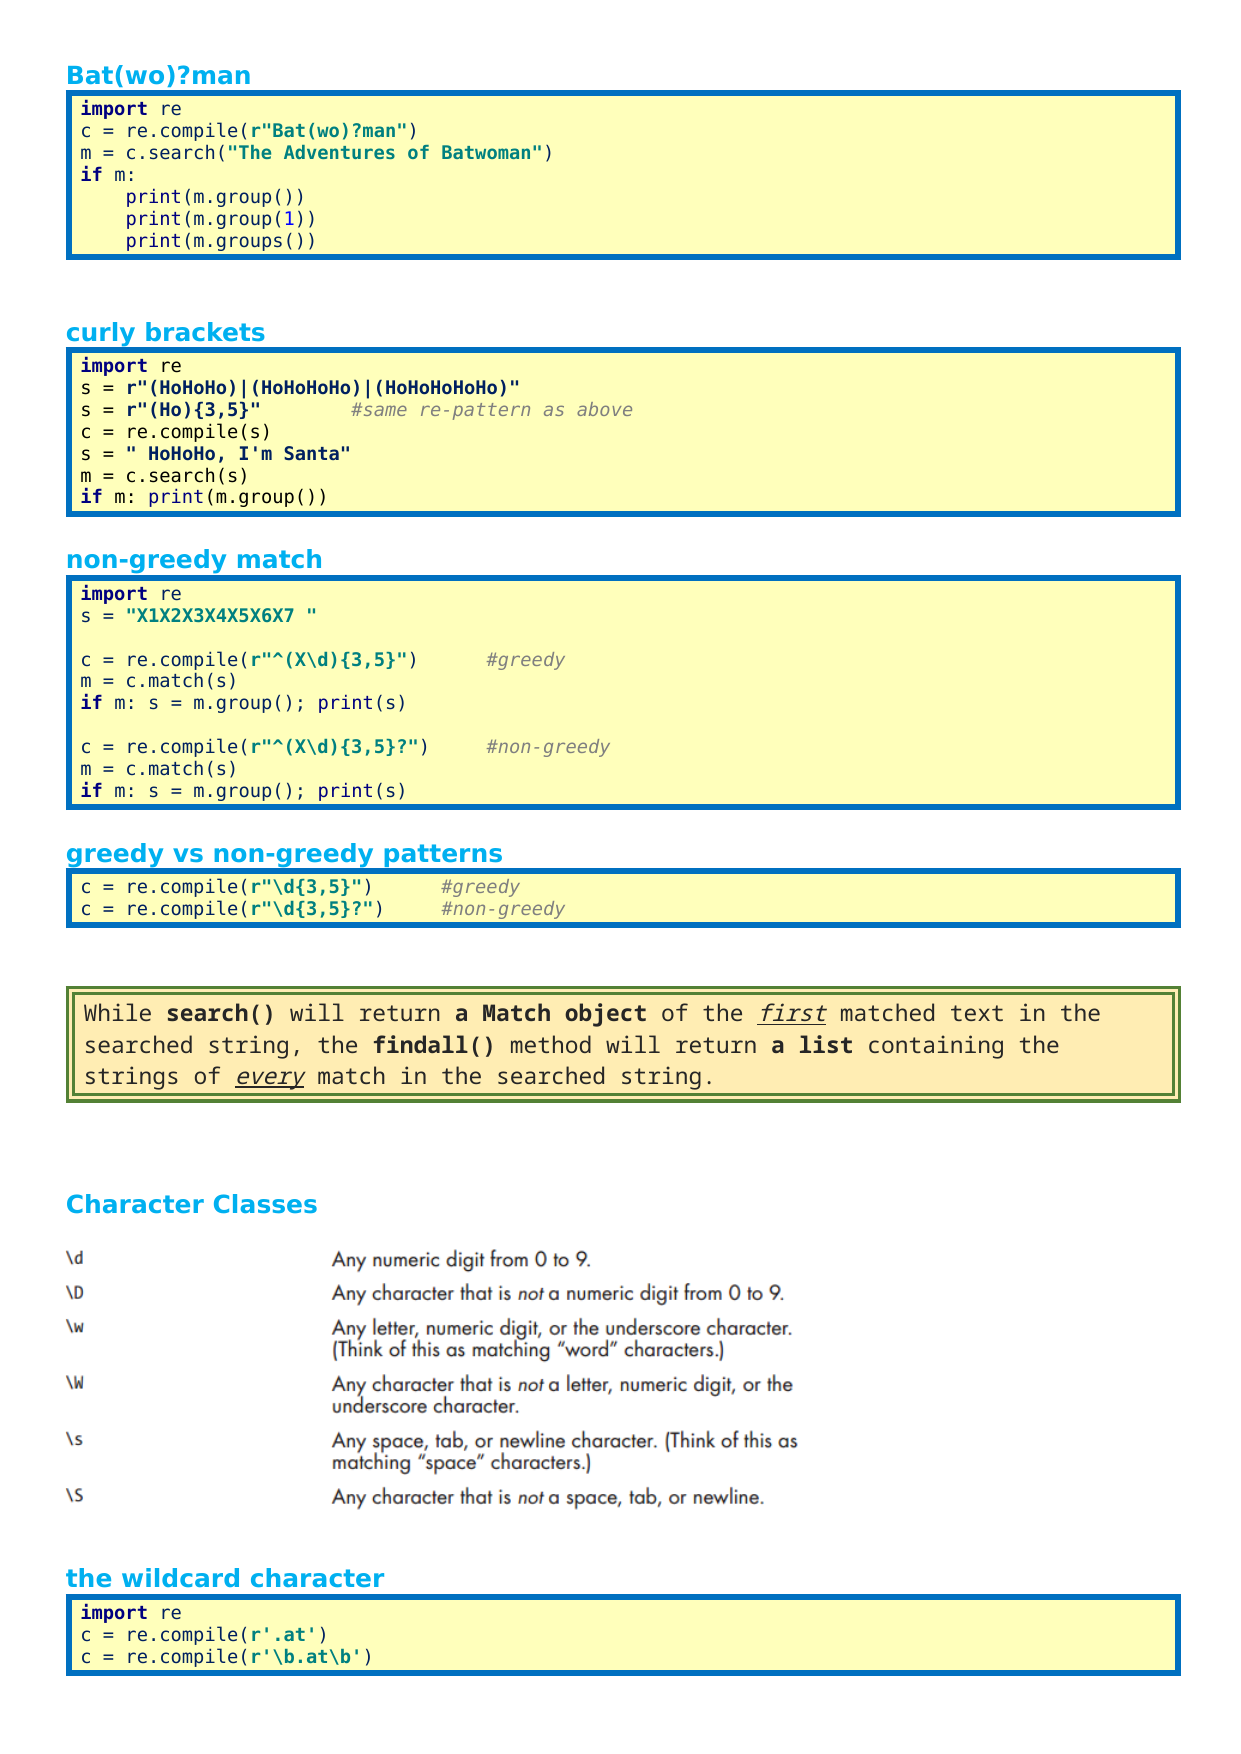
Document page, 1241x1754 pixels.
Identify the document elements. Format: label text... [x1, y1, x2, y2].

picture [65, 1246, 801, 1511]
text import re s = "X1X2X3X4X5X6X7 " c = re.compile(r"^(X\d){3,5}") #greedy m = c.match(s) if m: s = m.group(); print(s) c = re.compile(r"^(X\d){3,5}?") #non-greedy m = c.match(s) if m: s = m.group(); print(s) [72, 581, 1175, 804]
text import re c = re.compile(r"Bat(wo)?man") m = c.search("The Adventures of Batwoman") if m: print(m.group()) print(m.group(1)) print(m.groups()) [72, 96, 1175, 254]
title non-greedy match [66, 546, 1181, 575]
title curly brackets [66, 318, 1181, 347]
title greedy vs non-greedy patterns [66, 839, 1181, 868]
text c = re.compile(r"\d{3,5}") #greedy c = re.compile(r"\d{3,5}?") #non-greedy [72, 874, 1175, 922]
title the wildcard character [66, 1564, 1181, 1594]
text import re c = re.compile(r'.at') c = re.compile(r'\b.at\b') [72, 1600, 1175, 1670]
title Character Classes [66, 1190, 1181, 1219]
text import re s = r"(HoHoHo)|(HoHoHoHo)|(HoHoHoHoHo)" s = r"(Ho){3,5}" #same re-pattern as above c = re.compile(s) s = " HoHoHo, I'm Santa" m = c.search(s) if m: print(m.group()) [72, 353, 1175, 511]
title Bat(wo)?man [66, 61, 1181, 90]
text While search() will return a Match object of the first matched text in the searched string, the findall() method will return a list containing the strings of every match in the searched string. [69, 989, 1178, 1099]
